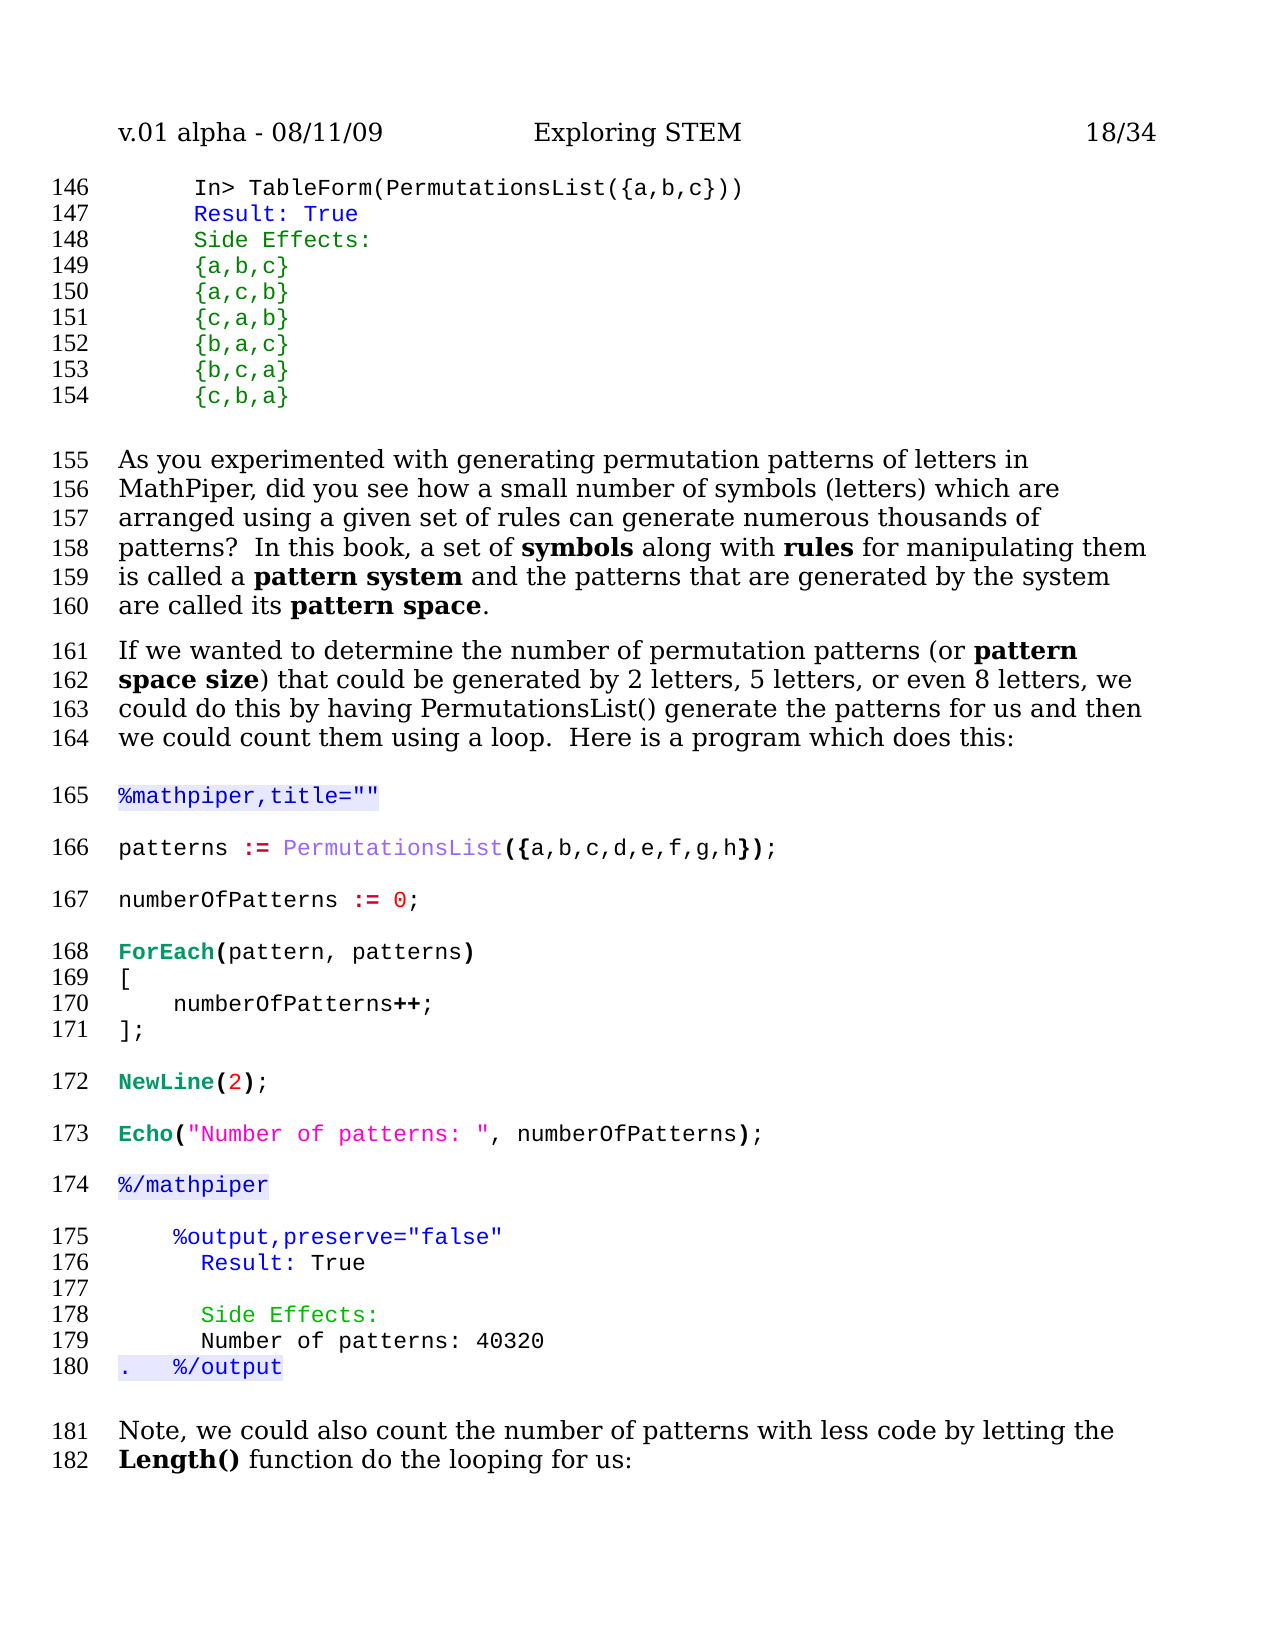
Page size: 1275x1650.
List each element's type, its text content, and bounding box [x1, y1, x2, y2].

text %/mathpiper [118, 1174, 1157, 1200]
text %mathpiper,title="" [118, 785, 1157, 811]
text NewLine(2); [118, 1070, 1157, 1096]
text Result: True [193, 203, 1157, 229]
text Side Effects: [118, 1303, 1157, 1329]
text Result: True [118, 1252, 1157, 1278]
text {c,a,b} [193, 306, 1157, 332]
text patterns := PermutationsList({a,b,c,d,e,f,g,h}); [118, 837, 1157, 863]
text [ [118, 966, 1157, 992]
text As you experimented with generating permutation patterns of letters in MathPiper, did you see how a small number of symbols (letters) which are arranged using a given set of rules can generate numerous thousands of patterns? In this book, a set of symbols along with rules for manipulating them is called a pattern system and the patterns that are generated by the system are called its pattern space. [118, 445, 1157, 621]
text ForEach(pattern, patterns) [118, 940, 1157, 966]
text numberOfPatterns := 0; [118, 888, 1157, 914]
text . %/output [118, 1355, 1157, 1381]
text In> TableForm(PermutationsList({a,b,c})) [193, 177, 1157, 203]
text {a,c,b} [193, 281, 1157, 306]
text Note, we could also count the number of patterns with less code by letting the Length() function do the looping for us: [118, 1416, 1157, 1475]
text {b,c,a} [193, 358, 1157, 384]
text Number of patterns: 40320 [118, 1329, 1157, 1355]
text {c,b,a} [193, 384, 1157, 410]
text Side Effects: [193, 229, 1157, 254]
text {b,a,c} [193, 332, 1157, 358]
text ]; [118, 1018, 1157, 1044]
text If we wanted to determine the number of permutation patterns (or pattern space size) that could be generated by 2 letters, 5 letters, or even 8 letters, we could do this by having PermutationsList() generate the patterns for us and then we could count them using a loop. Here is a program which does this: [118, 636, 1157, 753]
text %output,preserve="false" [118, 1226, 1157, 1252]
text {a,b,c} [193, 254, 1157, 281]
text numberOfPatterns++; [118, 992, 1157, 1018]
text Echo("Number of patterns: ", numberOfPatterns); [118, 1122, 1157, 1148]
